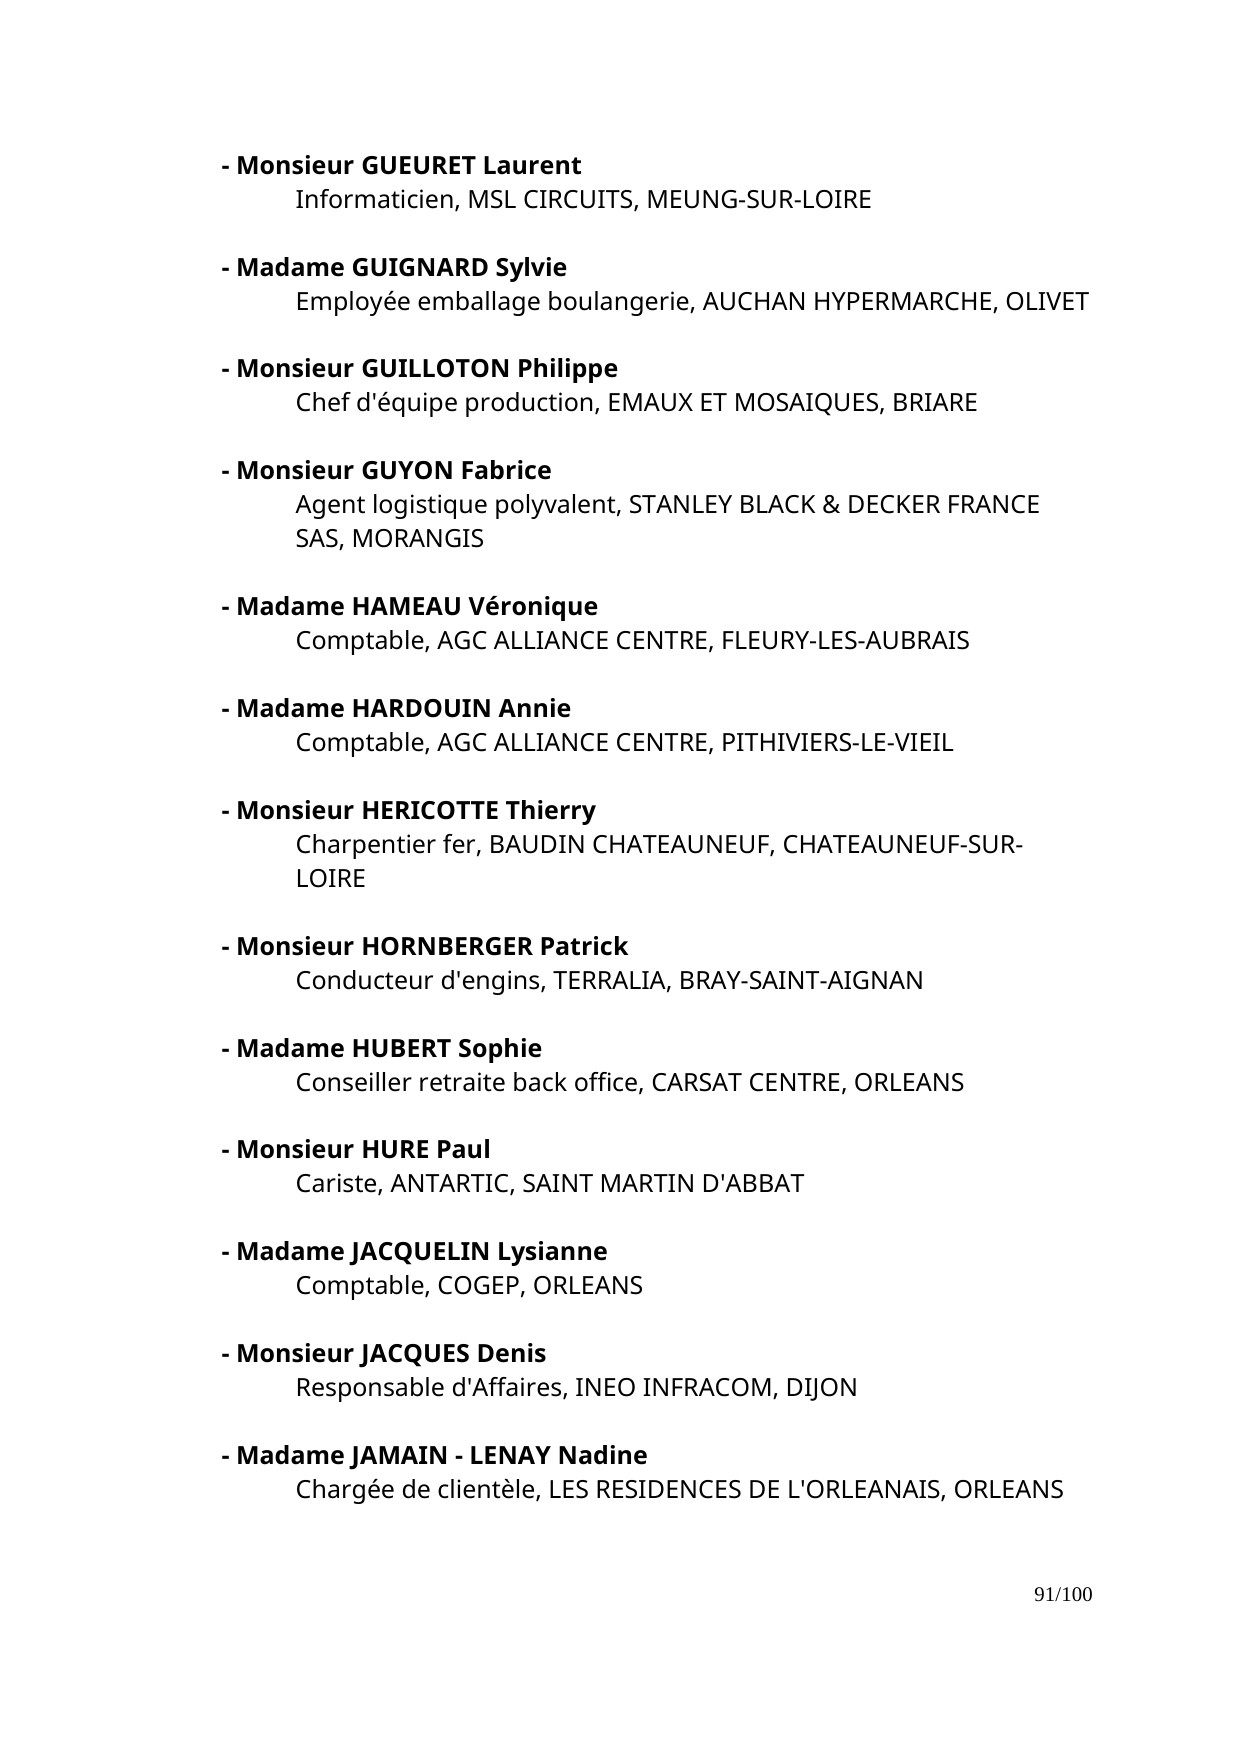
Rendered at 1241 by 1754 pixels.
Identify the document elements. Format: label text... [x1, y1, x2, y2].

text - Madame JACQUELIN Lysianne Comptable, COGEP, ORLEANS [221, 1234, 1092, 1302]
text - Monsieur HURE Paul Cariste, ANTARTIC, SAINT MARTIN D'ABBAT [221, 1132, 1092, 1200]
text - Monsieur HERICOTTE Thierry Charpentier fer, BAUDIN CHATEAUNEUF, CHATEAUNEUF-SUR-LOIRE [221, 793, 1092, 895]
text - Monsieur GUEURET Laurent Informaticien, MSL CIRCUITS, MEUNG-SUR-LOIRE [221, 148, 1092, 216]
text - Madame JAMAIN - LENAY Nadine Chargée de clientèle, LES RESIDENCES DE L'ORLEANAIS, ORLEANS [221, 1438, 1092, 1506]
text - Monsieur GUYON Fabrice Agent logistique polyvalent, STANLEY BLACK & DECKER FRANCE SAS, MORANGIS [221, 453, 1092, 555]
text - Monsieur GUILLOTON Philippe Chef d'équipe production, EMAUX ET MOSAIQUES, BRIARE [221, 351, 1092, 419]
text - Monsieur JACQUES Denis Responsable d'Affaires, INEO INFRACOM, DIJON [221, 1336, 1092, 1404]
text - Madame HARDOUIN Annie Comptable, AGC ALLIANCE CENTRE, PITHIVIERS-LE-VIEIL [221, 691, 1092, 759]
text - Madame HUBERT Sophie Conseiller retraite back office, CARSAT CENTRE, ORLEANS [221, 1031, 1092, 1098]
text - Monsieur HORNBERGER Patrick Conducteur d'engins, TERRALIA, BRAY-SAINT-AIGNAN [221, 929, 1092, 997]
text - Madame HAMEAU Véronique Comptable, AGC ALLIANCE CENTRE, FLEURY-LES-AUBRAIS [221, 589, 1092, 657]
text - Madame GUIGNARD Sylvie Employée emballage boulangerie, AUCHAN HYPERMARCHE, OLIVET [221, 249, 1092, 317]
